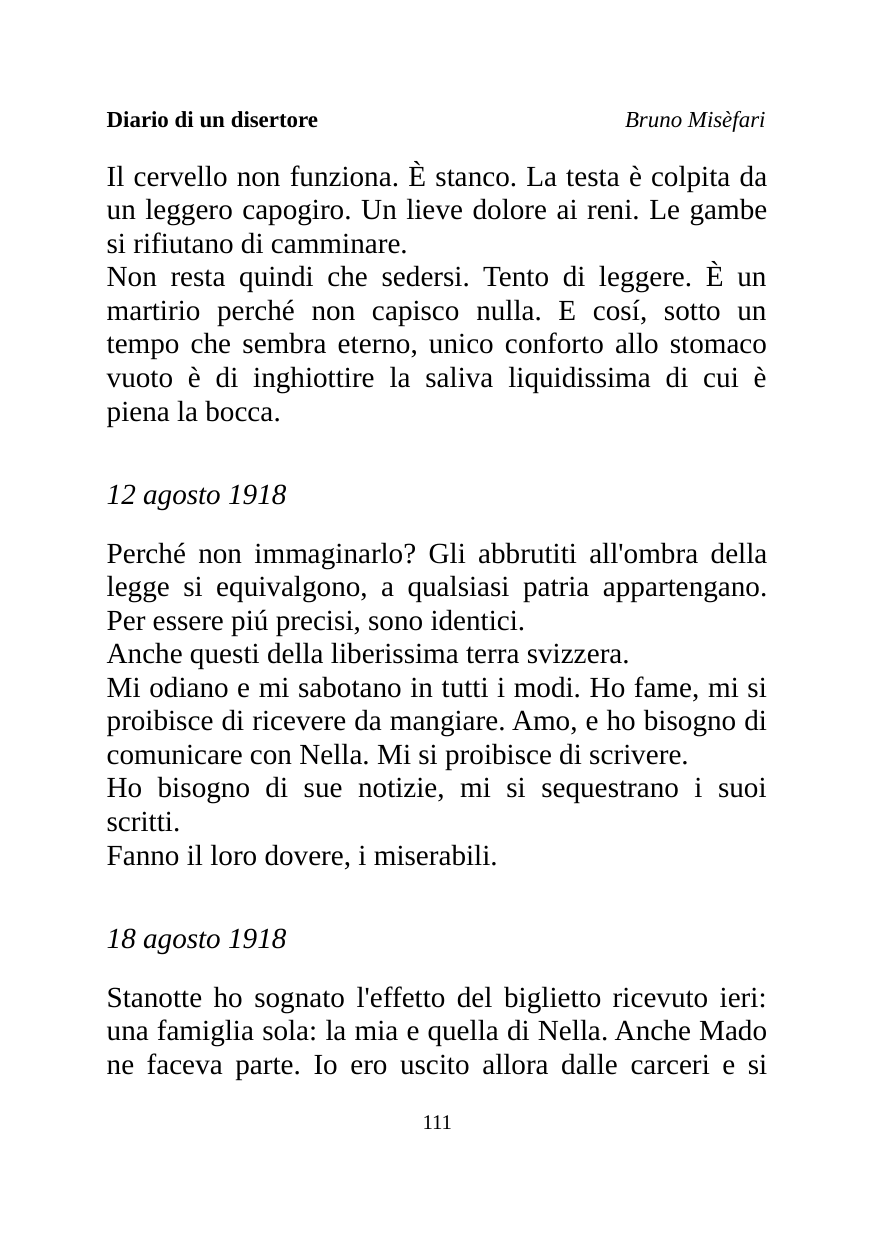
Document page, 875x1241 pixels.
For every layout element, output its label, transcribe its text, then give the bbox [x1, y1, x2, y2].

text Fanno il loro dovere, i miserabili. [106, 838, 768, 871]
text 18 agosto 1918 [106, 921, 768, 955]
text Ho bisogno di sue notizie, mi si sequestrano i suoi scritti. [106, 771, 768, 838]
text Anche questi della liberissima terra svizzera. [106, 636, 768, 670]
text Non resta quindi che sedersi. Tento di leggere. È un martirio perché non capisco nulla. E cosí, sotto un tempo che sembra eterno, unico conforto allo stomaco vuoto è di inghiottire la saliva liquidissima di cui è piena la bocca. [106, 259, 768, 427]
text Il cervello non funziona. È stanco. La testa è colpita da un leggero capogiro. Un lieve dolore ai reni. Le gambe si rifiutano di camminare. [106, 159, 768, 259]
text Stanotte ho sognato l'effetto del biglietto ricevuto ieri: una famiglia sola: la mia e quella di Nella. Anche Mado ne faceva parte. Io ero uscito allora dalle carceri e si [106, 980, 768, 1080]
text Mi odiano e mi sabotano in tutti i modi. Ho fame, mi si proibisce di ricevere da mangiare. Amo, e ho bisogno di comunicare con Nella. Mi si proibisce di scrivere. [106, 670, 768, 771]
text 12 agosto 1918 [106, 477, 768, 511]
text Perché non immaginarlo? Gli abbrutiti all'ombra della legge si equivalgono, a qualsiasi patria appartengano. Per essere piú precisi, sono identici. [106, 536, 768, 636]
